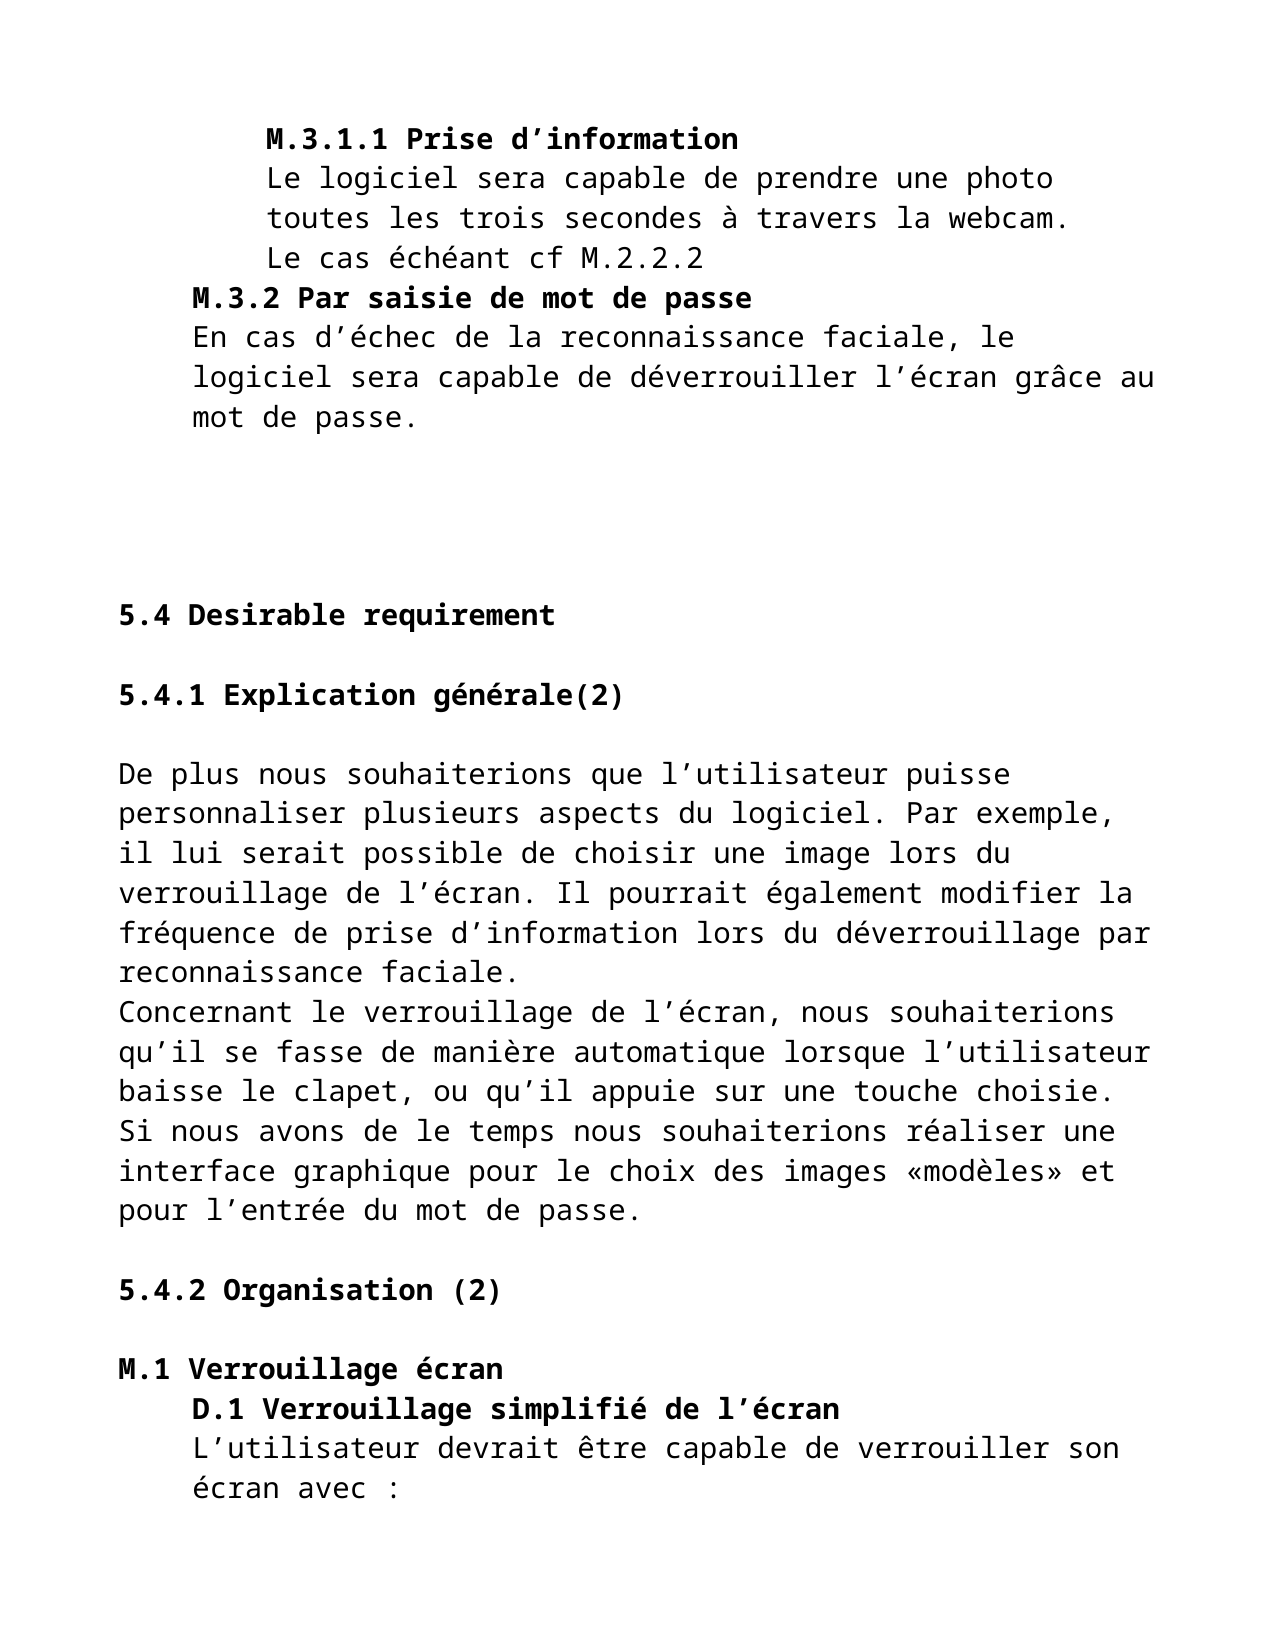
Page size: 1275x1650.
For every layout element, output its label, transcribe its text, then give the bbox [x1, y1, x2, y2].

text Si nous avons de le temps nous souhaiterions réaliser une interface graphique pour le choix des images «modèles» et pour l’entrée du mot de passe. [118, 1110, 1157, 1229]
text 5.4.2 Organisation (2) [118, 1269, 1157, 1309]
text De plus nous souhaiterions que l’utilisateur puisse personnaliser plusieurs aspects du logiciel. Par exemple, il lui serait possible de choisir une image lors du verrouillage de l’écran. Il pourrait également modifier la fréquence de prise d’information lors du déverrouillage par reconnaissance faciale. [118, 753, 1157, 991]
text D.1 Verrouillage simplifié de l’écran [118, 1388, 1157, 1428]
text Le cas échéant cf M.2.2.2 [118, 237, 1157, 277]
text Le logiciel sera capable de prendre une photo toutes les trois secondes à travers la webcam. [118, 158, 1157, 237]
text M.3.2 Par saisie de mot de passe En cas d’échec de la reconnaissance faciale, le logiciel sera capable de déverrouiller l’écran grâce au mot de passe. [118, 277, 1157, 475]
text 5.4 Desirable requirement [118, 594, 1157, 634]
text M.3.1.1 Prise d’information [118, 118, 1157, 158]
text M.1 Verrouillage écran [118, 1348, 1157, 1388]
text 5.4.1 Explication générale(2) [118, 674, 1157, 713]
text Concernant le verrouillage de l’écran, nous souhaiterions qu’il se fasse de manière automatique lorsque l’utilisateur baisse le clapet, ou qu’il appuie sur une touche choisie. [118, 991, 1157, 1110]
text L’utilisateur devrait être capable de verrouiller son écran avec : [118, 1428, 1157, 1507]
